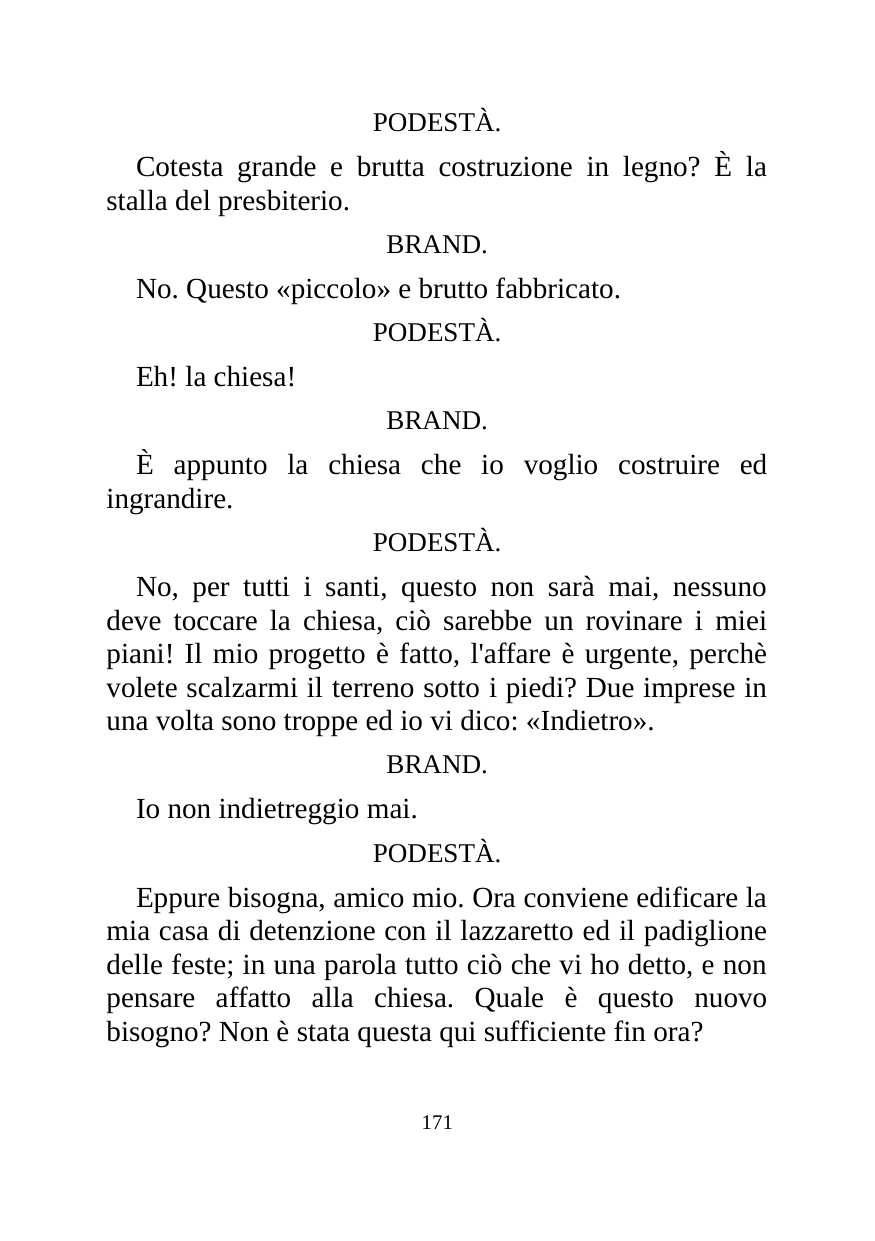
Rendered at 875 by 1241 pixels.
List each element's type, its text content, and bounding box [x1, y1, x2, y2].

text BRAND. [106, 228, 768, 259]
text PODESTÀ. [106, 316, 768, 347]
text PODESTÀ. [106, 526, 768, 557]
text BRAND. [106, 749, 768, 780]
text BRAND. [106, 404, 768, 436]
text Eh! la chiesa! [106, 359, 768, 393]
text No, per tutti i santi, questo non sarà mai, nessuno deve toccare la chiesa, ciò sarebbe un rovinare i miei piani! Il mio progetto è fatto, l'affare è urgente, perchè volete scalzarmi il terreno sotto i piedi? Due imprese in una volta sono troppe ed io vi dico: «Indietro». [106, 569, 768, 737]
text PODESTÀ. [106, 837, 768, 868]
text PODESTÀ. [106, 106, 768, 137]
text È appunto la chiesa che io voglio costruire ed ingrandire. [106, 447, 768, 514]
text Eppure bisogna, amico mio. Ora conviene edificare la mia casa di detenzione con il lazzaretto ed il padiglione delle feste; in una parola tutto ciò che vi ho detto, e non pensare affatto alla chiesa. Quale è questo nuovo bisogno? Non è stata questa qui sufficiente fin ora? [106, 880, 768, 1047]
text No. Questo «piccolo» e brutto fabbricato. [106, 271, 768, 304]
text Io non indietreggio mai. [106, 792, 768, 825]
text Cotesta grande e brutta costruzione in legno? È la stalla del presbiterio. [106, 149, 768, 216]
